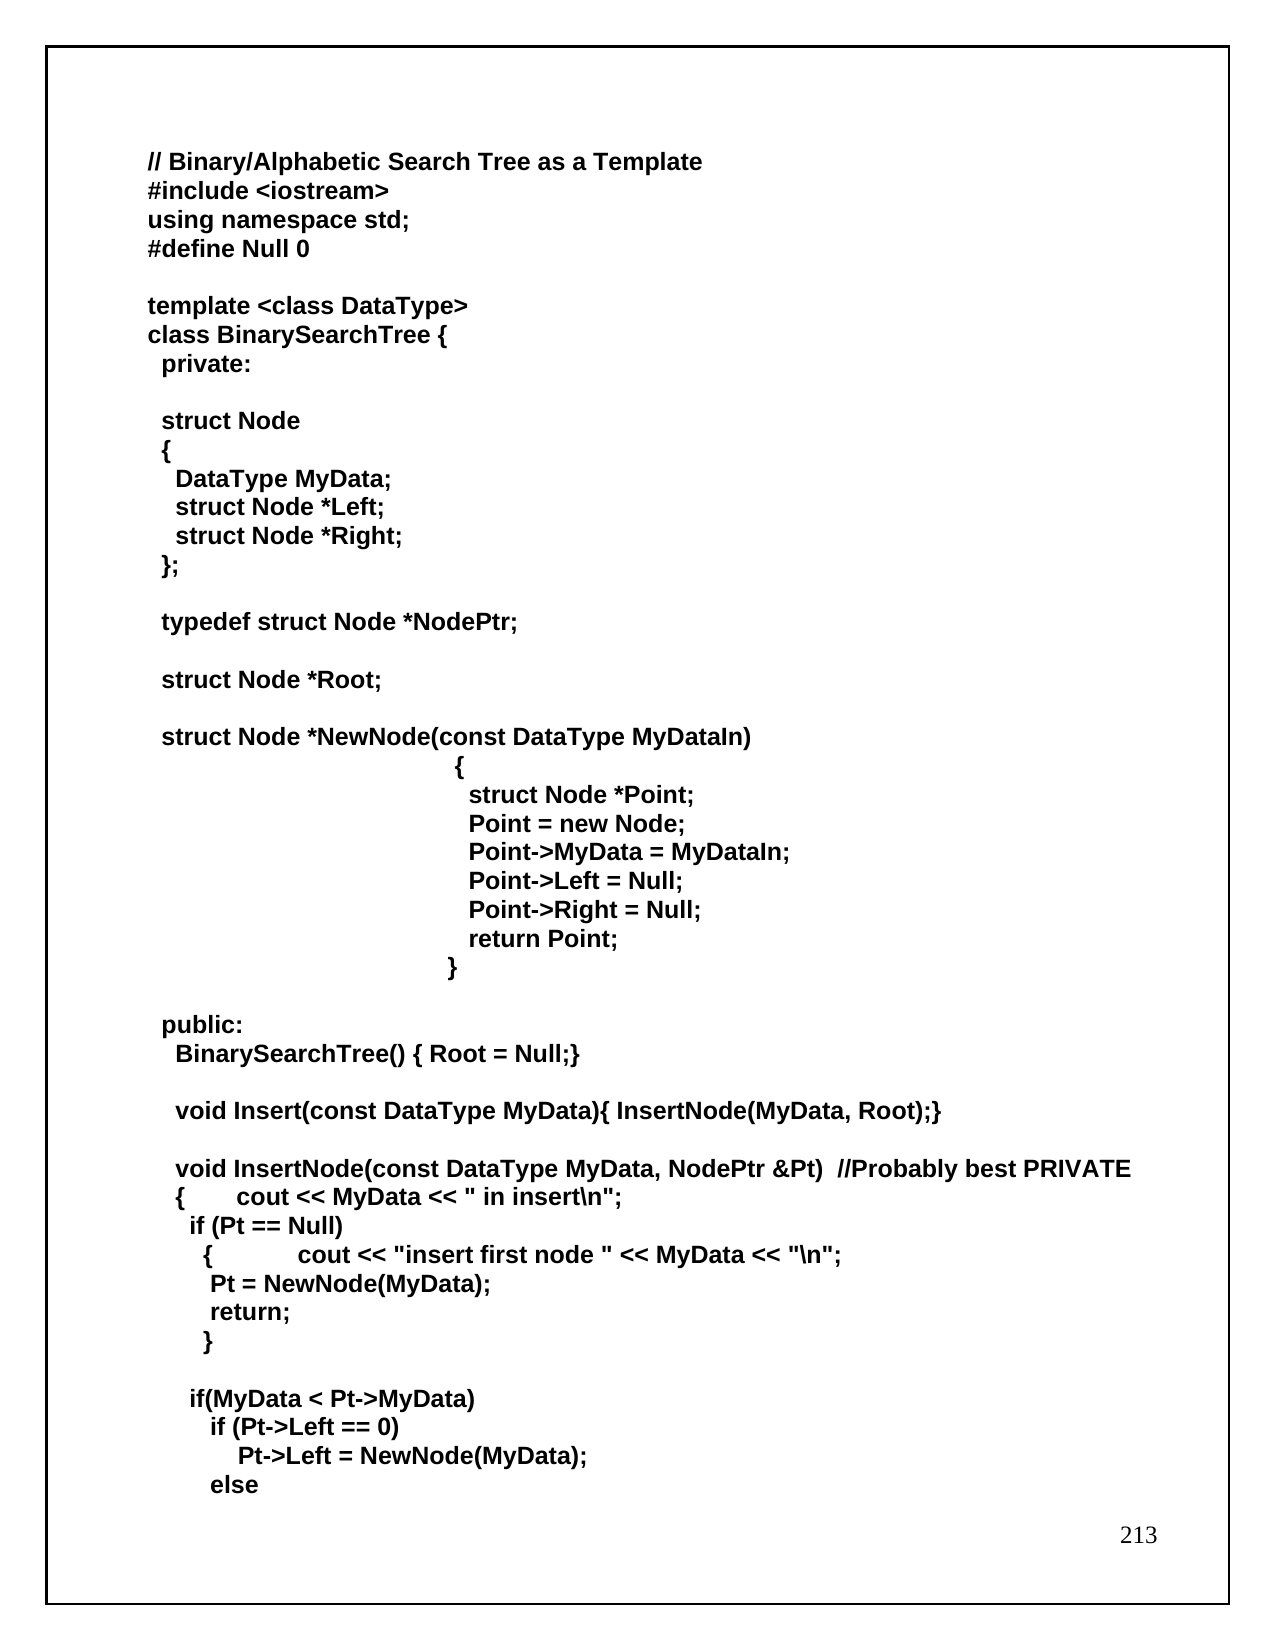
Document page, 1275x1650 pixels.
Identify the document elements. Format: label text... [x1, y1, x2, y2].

text using namespace std; [147, 205, 1158, 234]
text Point->Right = Null; [147, 895, 1158, 924]
text DataType MyData; [147, 464, 1158, 492]
text struct Node [147, 406, 1158, 435]
text template <class DataType> [147, 291, 1158, 320]
text Point->MyData = MyDataIn; [147, 837, 1158, 866]
text if (Pt == Null) [147, 1211, 1158, 1240]
text BinarySearchTree() { Root = Null;} [147, 1039, 1158, 1067]
text return Point; [147, 924, 1158, 952]
text if(MyData < Pt->MyData) [147, 1384, 1158, 1412]
text Point = new Node; [147, 809, 1158, 837]
text struct Node *Point; [147, 780, 1158, 809]
text { cout << MyData << " in insert\n"; [147, 1182, 1158, 1211]
text struct Node *Root; [147, 665, 1158, 694]
text #define Null 0 [147, 234, 1158, 262]
text void InsertNode(const DataType MyData, NodePtr &Pt) //Probably best PRIVATE [147, 1154, 1158, 1182]
text Pt = NewNode(MyData); [147, 1269, 1158, 1297]
text Pt->Left = NewNode(MyData); [147, 1441, 1158, 1470]
text void Insert(const DataType MyData){ InsertNode(MyData, Root);} [147, 1096, 1158, 1125]
text struct Node *Right; [147, 521, 1158, 550]
text struct Node *NewNode(const DataType MyDataIn) [147, 722, 1158, 751]
text Point->Left = Null; [147, 866, 1158, 895]
text }; [147, 550, 1158, 579]
text private: [147, 349, 1158, 377]
text public: [147, 1010, 1158, 1039]
text else [147, 1470, 1158, 1499]
text class BinarySearchTree { [147, 320, 1158, 349]
text { cout << "insert first node " << MyData << "\n"; [147, 1240, 1158, 1269]
text struct Node *Left; [147, 492, 1158, 521]
text if (Pt->Left == 0) [147, 1412, 1158, 1441]
text { [147, 435, 1158, 464]
text typedef struct Node *NodePtr; [147, 607, 1158, 636]
text } [147, 1326, 1158, 1355]
text // Binary/Alphabetic Search Tree as a Template [147, 147, 1158, 176]
text return; [147, 1297, 1158, 1326]
text #include <iostream> [147, 176, 1158, 205]
text } [147, 952, 1158, 981]
text { [147, 751, 1158, 780]
